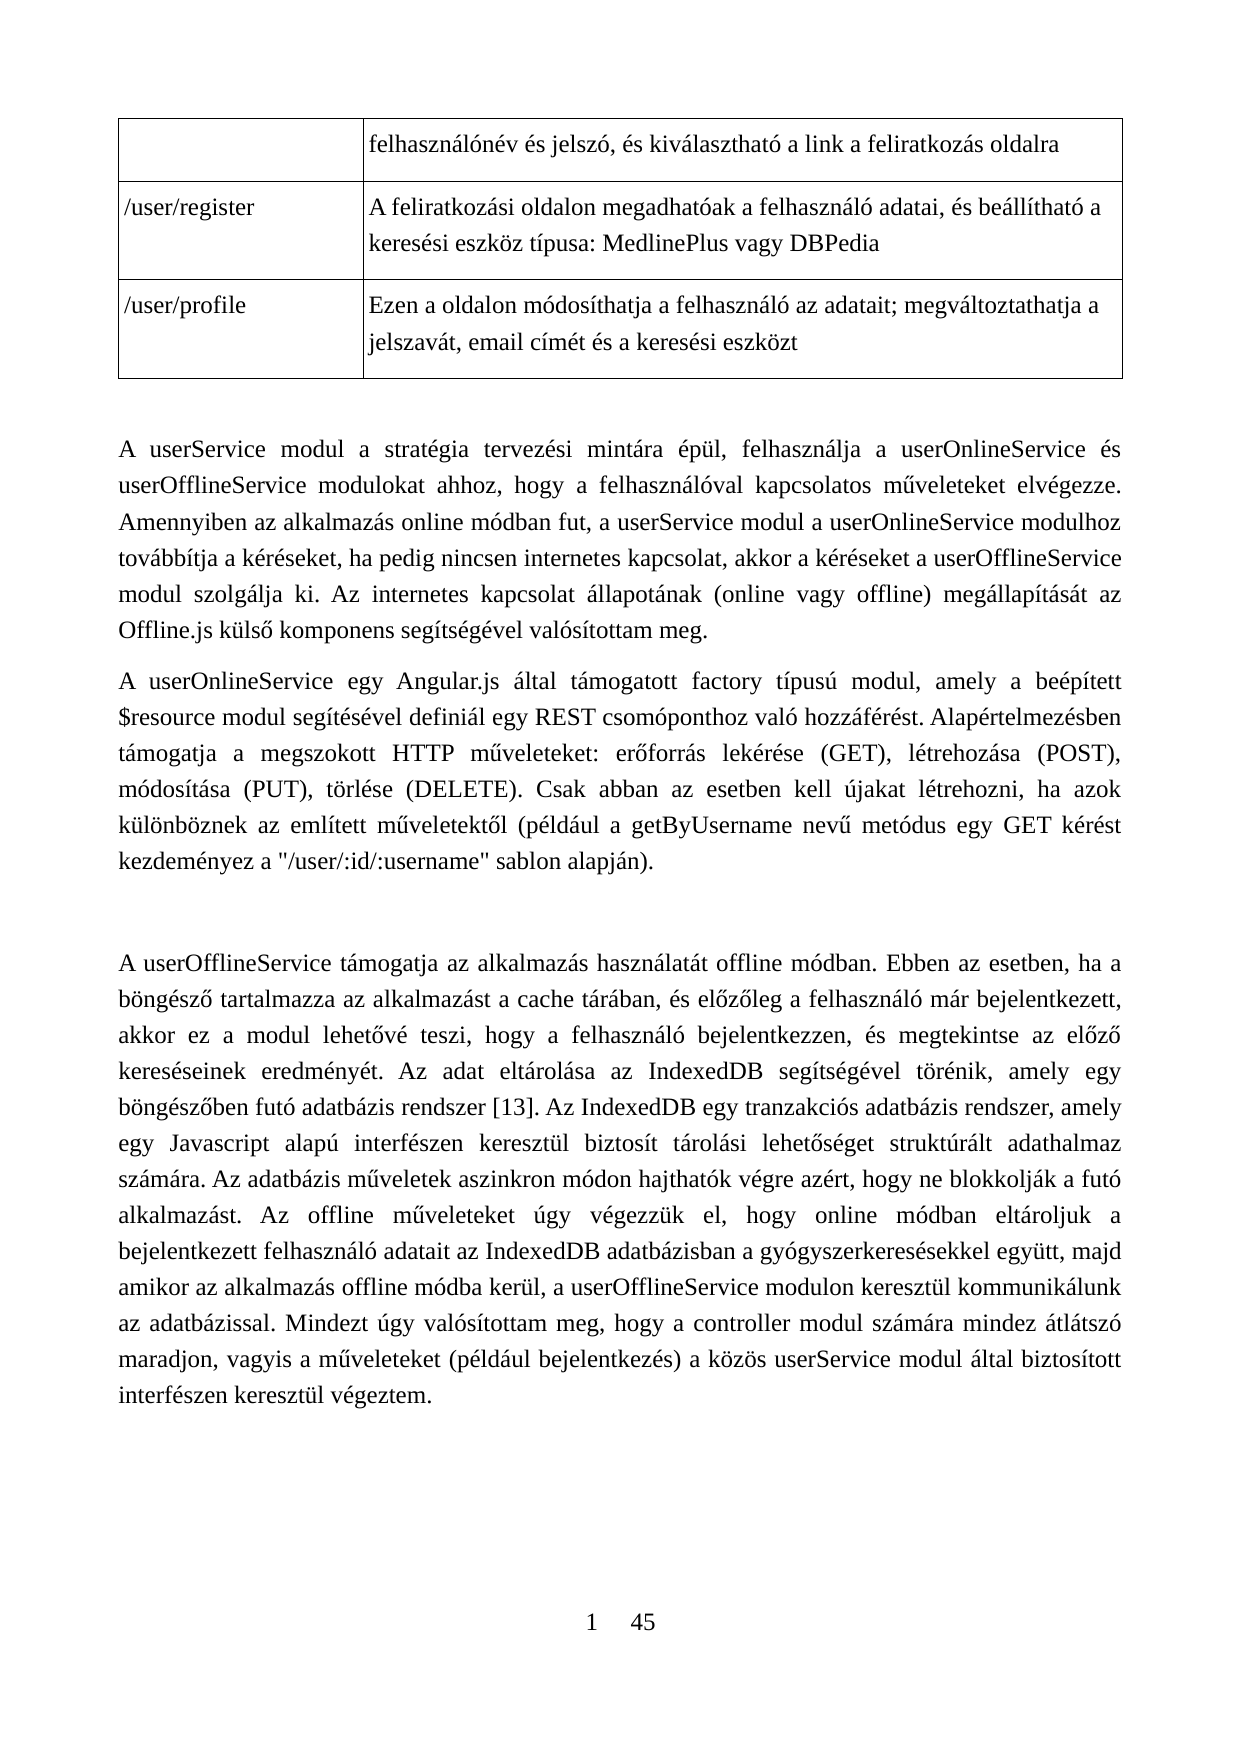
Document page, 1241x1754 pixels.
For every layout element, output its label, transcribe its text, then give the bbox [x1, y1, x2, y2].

table_cell A feliratkozási oldalon megadhatóak a felhasználó adatai, és beállítható a keresési eszköz típusa: MedlinePlus vagy DBPedia [364, 182, 1122, 279]
subtitle A userOnlineService egy Angular.js által támogatott factory típusú modul, amely a beépített $resource modul segítésével definiál egy REST csomóponthoz való hozzáférést. Alapértelmezésben támogatja a megszokott HTTP műveleteket: erőforrás lekérése (GET), létrehozása (POST), módosítása (PUT), törlése (DELETE). Csak abban az esetben kell újakat létrehozni, ha azok különböznek az említett műveletektől (például a getByUsername nevű metódus egy GET kérést kezdeményez a "/user/:id/:username" sablon alapján). [118, 660, 1122, 877]
table_cell /user/register [119, 182, 363, 279]
subtitle A userService modul a stratégia tervezési mintára épül, felhasználja a userOnlineService és userOfflineService modulokat ahhoz, hogy a felhasználóval kapcsolatos műveleteket elvégezze. Amennyiben az alkalmazás online módban fut, a userService modul a userOnlineService modulhoz továbbítja a kéréseket, ha pedig nincsen internetes kapcsolat, akkor a kéréseket a userOfflineService modul szolgálja ki. Az internetes kapcsolat állapotának (online vagy offline) megállapítását az Offline.js külső komponens segítségével valósítottam meg. [118, 429, 1122, 645]
table_cell Ezen a oldalon módosíthatja a felhasználó az adatait; megváltoztathatja a jelszavát, email címét és a keresési eszközt [364, 280, 1122, 378]
table_header felhasználónév és jelszó, és kiválasztható a link a feliratkozás oldalra [364, 119, 1122, 181]
table_header [119, 119, 363, 181]
table_cell /user/profile [119, 280, 363, 378]
subtitle A userOfflineService támogatja az alkalmazás használatát offline módban. Ebben az esetben, ha a böngésző tartalmazza az alkalmazást a cache tárában, és előzőleg a felhasználó már bejelentkezett, akkor ez a modul lehetővé teszi, hogy a felhasználó bejelentkezzen, és megtekintse az előző kereséseinek eredményét. Az adat eltárolása az IndexedDB segítségével törénik, amely egy böngészőben futó adatbázis rendszer [13]. Az IndexedDB egy tranzakciós adatbázis rendszer, amely egy Javascript alapú interfészen keresztül biztosít tárolási lehetőséget struktúrált adathalmaz számára. Az adatbázis műveletek aszinkron módon hajthatók végre azért, hogy ne blokkolják a futó alkalmazást. Az offline műveleteket úgy végezzük el, hogy online módban eltároljuk a bejelentkezett felhasználó adatait az IndexedDB adatbázisban a gyógyszerkeresésekkel együtt, majd amikor az alkalmazás offline módba kerül, a userOfflineService modulon keresztül kommunikálunk az adatbázissal. Mindezt úgy valósítottam meg, hogy a controller modul számára mindez átlátszó maradjon, vagyis a műveleteket (például bejelentkezés) a közös userService modul által biztosított interfészen keresztül végeztem. [118, 943, 1122, 1411]
